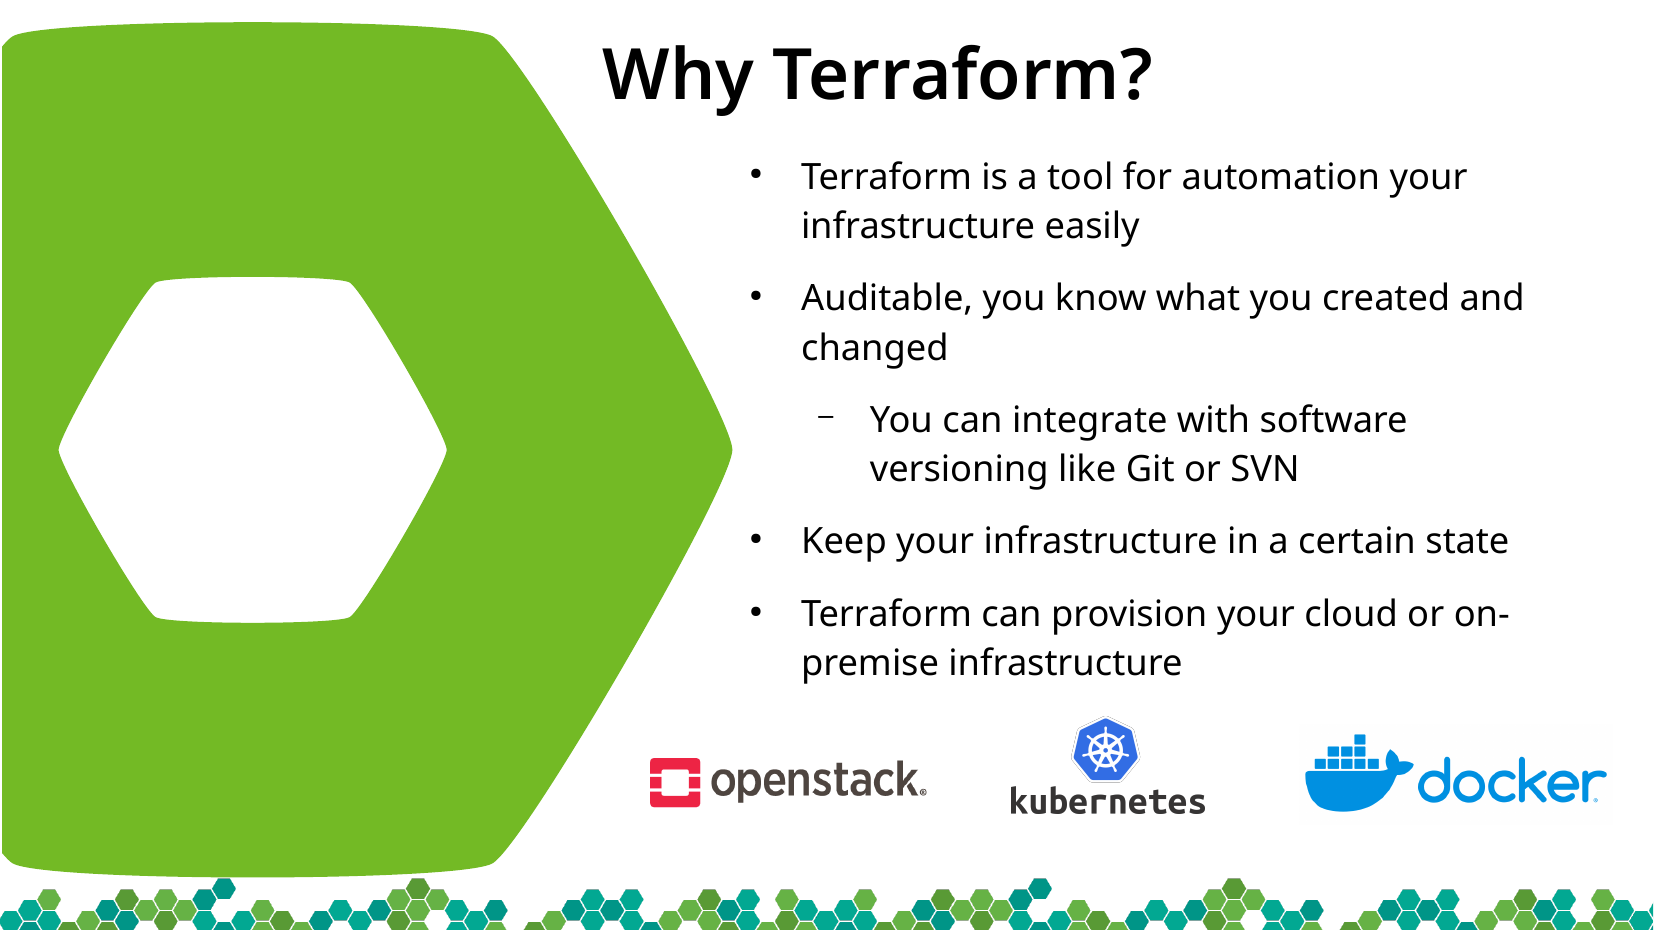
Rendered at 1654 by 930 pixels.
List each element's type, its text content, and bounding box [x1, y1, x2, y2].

picture [1011, 716, 1205, 814]
picture [1299, 724, 1613, 825]
title Why Terraform? [602, 0, 1619, 167]
picture [0, 870, 1654, 930]
text_box [2, 22, 732, 878]
picture [629, 727, 944, 831]
list Terraform is a tool for automation your infrastructure easily Auditable, you know what you created and changed You can integrate with software versioning like Git or SVN Keep your infrastructure in a certain state Terraform can provision your cloud or on-premise infrastructure [732, 78, 1561, 688]
